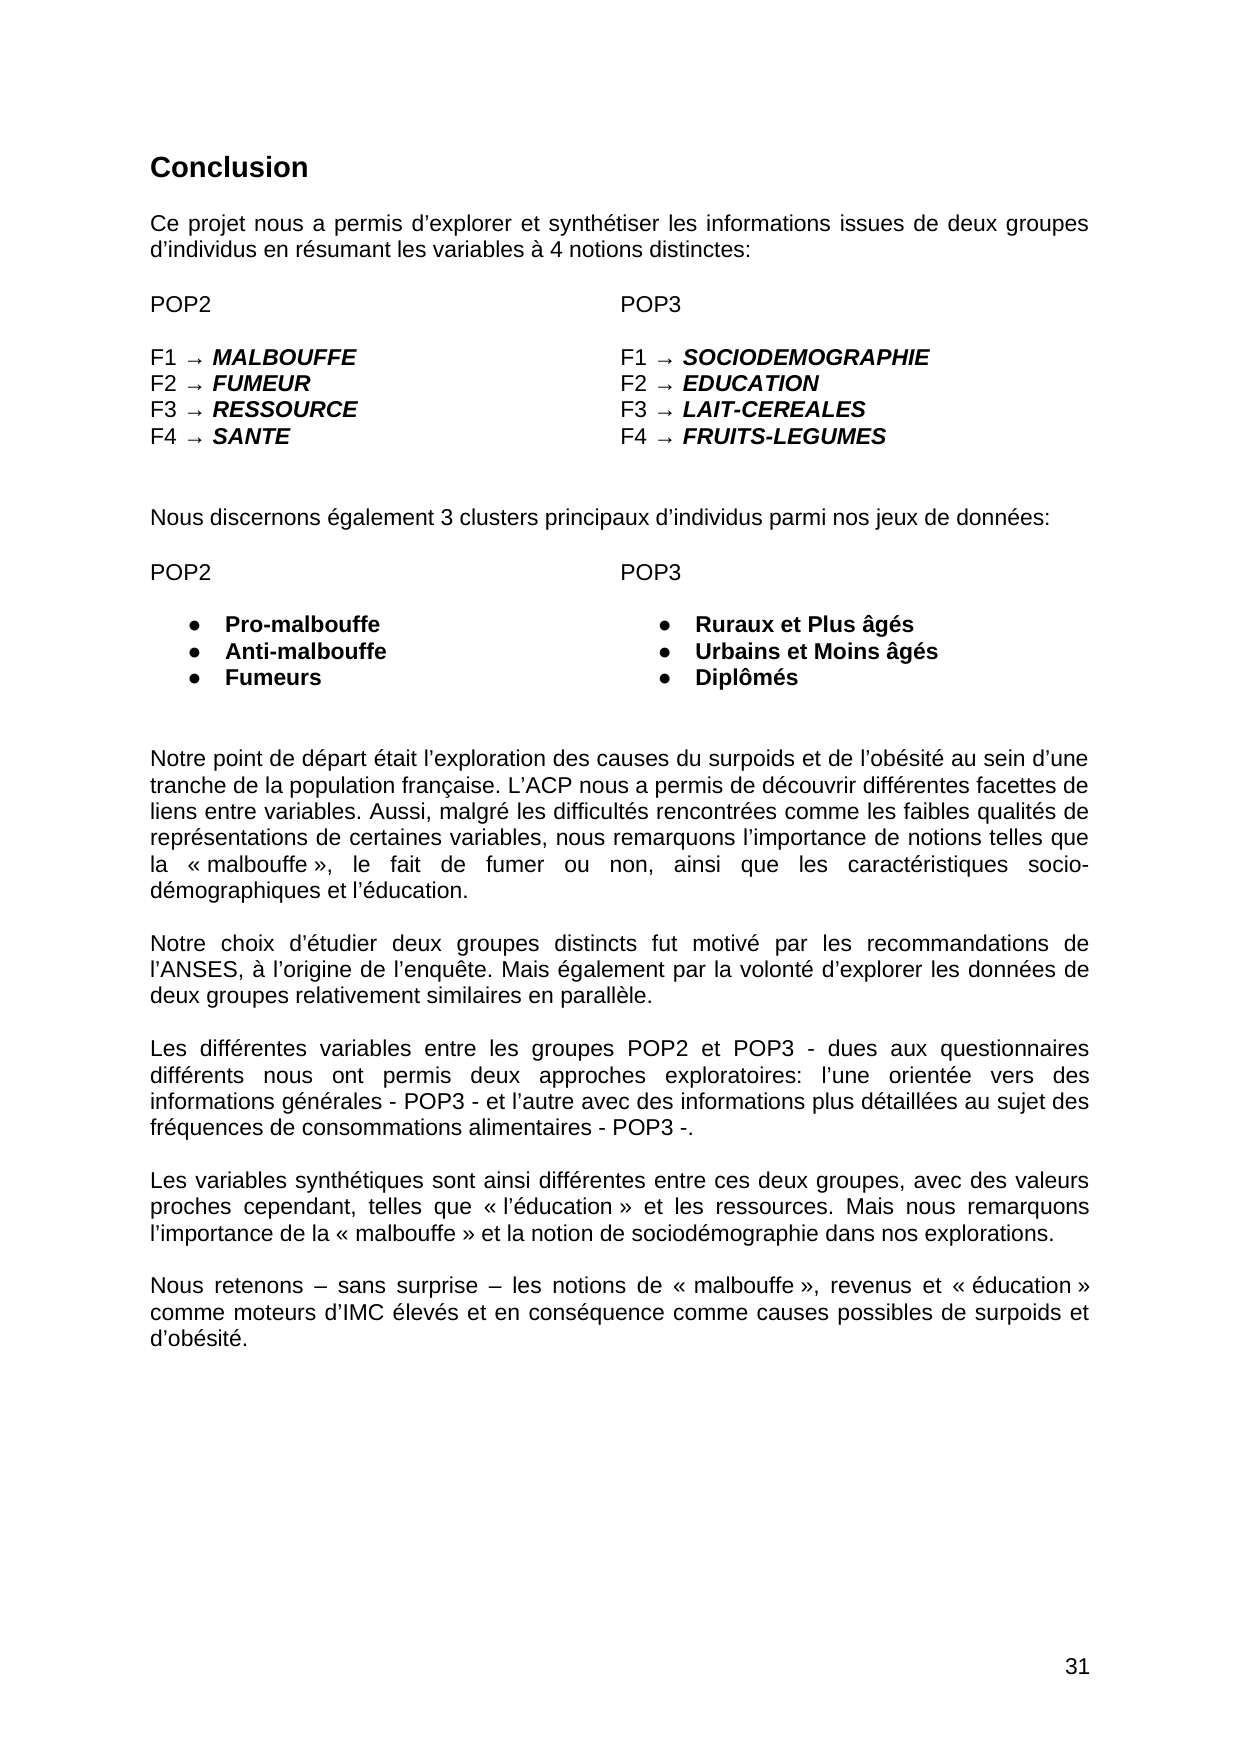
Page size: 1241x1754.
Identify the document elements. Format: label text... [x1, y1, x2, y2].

text Conclusion [150, 150, 1090, 183]
text Notre choix d’étudier deux groupes distincts fut motivé par les recommandations de l’ANSES, à l’origine de l’enquête. Mais également par la volonté d’explorer les données de deux groupes relativement similaires en parallèle. [150, 930, 1090, 1009]
table_header POP3 F1 → SOCIODEMOGRAPHIE F2 → EDUCATION F3 → LAIT-CEREALES F4 → FRUITS-LEGUMES [621, 291, 1090, 476]
text Notre point de départ était l’exploration des causes du surpoids et de l’obésité au sein d’une tranche de la population française. L’ACP nous a permis de découvrir différentes facettes de liens entre variables. Aussi, malgré les difficultés rencontrées comme les faibles qualités de représentations de certaines variables, nous remarquons l’importance de notions telles que la « malbouffe », le fait de fumer ou non, ainsi que les caractéristiques socio-démographiques et l’éducation. [150, 745, 1090, 903]
text Ce projet nous a permis d’explorer et synthétiser les informations issues de deux groupes d’individus en résumant les variables à 4 notions distinctes: [150, 210, 1090, 263]
table_header POP3 Ruraux et Plus âgés Urbains et Moins âgés Diplômés [621, 559, 1090, 691]
text Nous retenons – sans surprise – les notions de « malbouffe », revenus et « éducation » comme moteurs d’IMC élevés et en conséquence comme causes possibles de surpoids et d’obésité. [150, 1272, 1090, 1351]
table_header POP2 F1 → MALBOUFFE F2 → FUMEUR F3 → RESSOURCE F4 → SANTE [151, 291, 619, 476]
table_header POP2 Pro-malbouffe Anti-malbouffe Fumeurs [151, 559, 619, 691]
text Nous discernons également 3 clusters principaux d’individus parmi nos jeux de données: [150, 504, 1090, 530]
text Les variables synthétiques sont ainsi différentes entre ces deux groupes, avec des valeurs proches cependant, telles que « l’éducation » et les ressources. Mais nous remarquons l’importance de la « malbouffe » et la notion de sociodémographie dans nos explorations. [150, 1167, 1090, 1246]
text Les différentes variables entre les groupes POP2 et POP3 - dues aux questionnaires différents nous ont permis deux approches exploratoires: l’une orientée vers des informations générales - POP3 - et l’autre avec des informations plus détaillées au sujet des fréquences de consommations alimentaires - POP3 -. [150, 1035, 1090, 1141]
